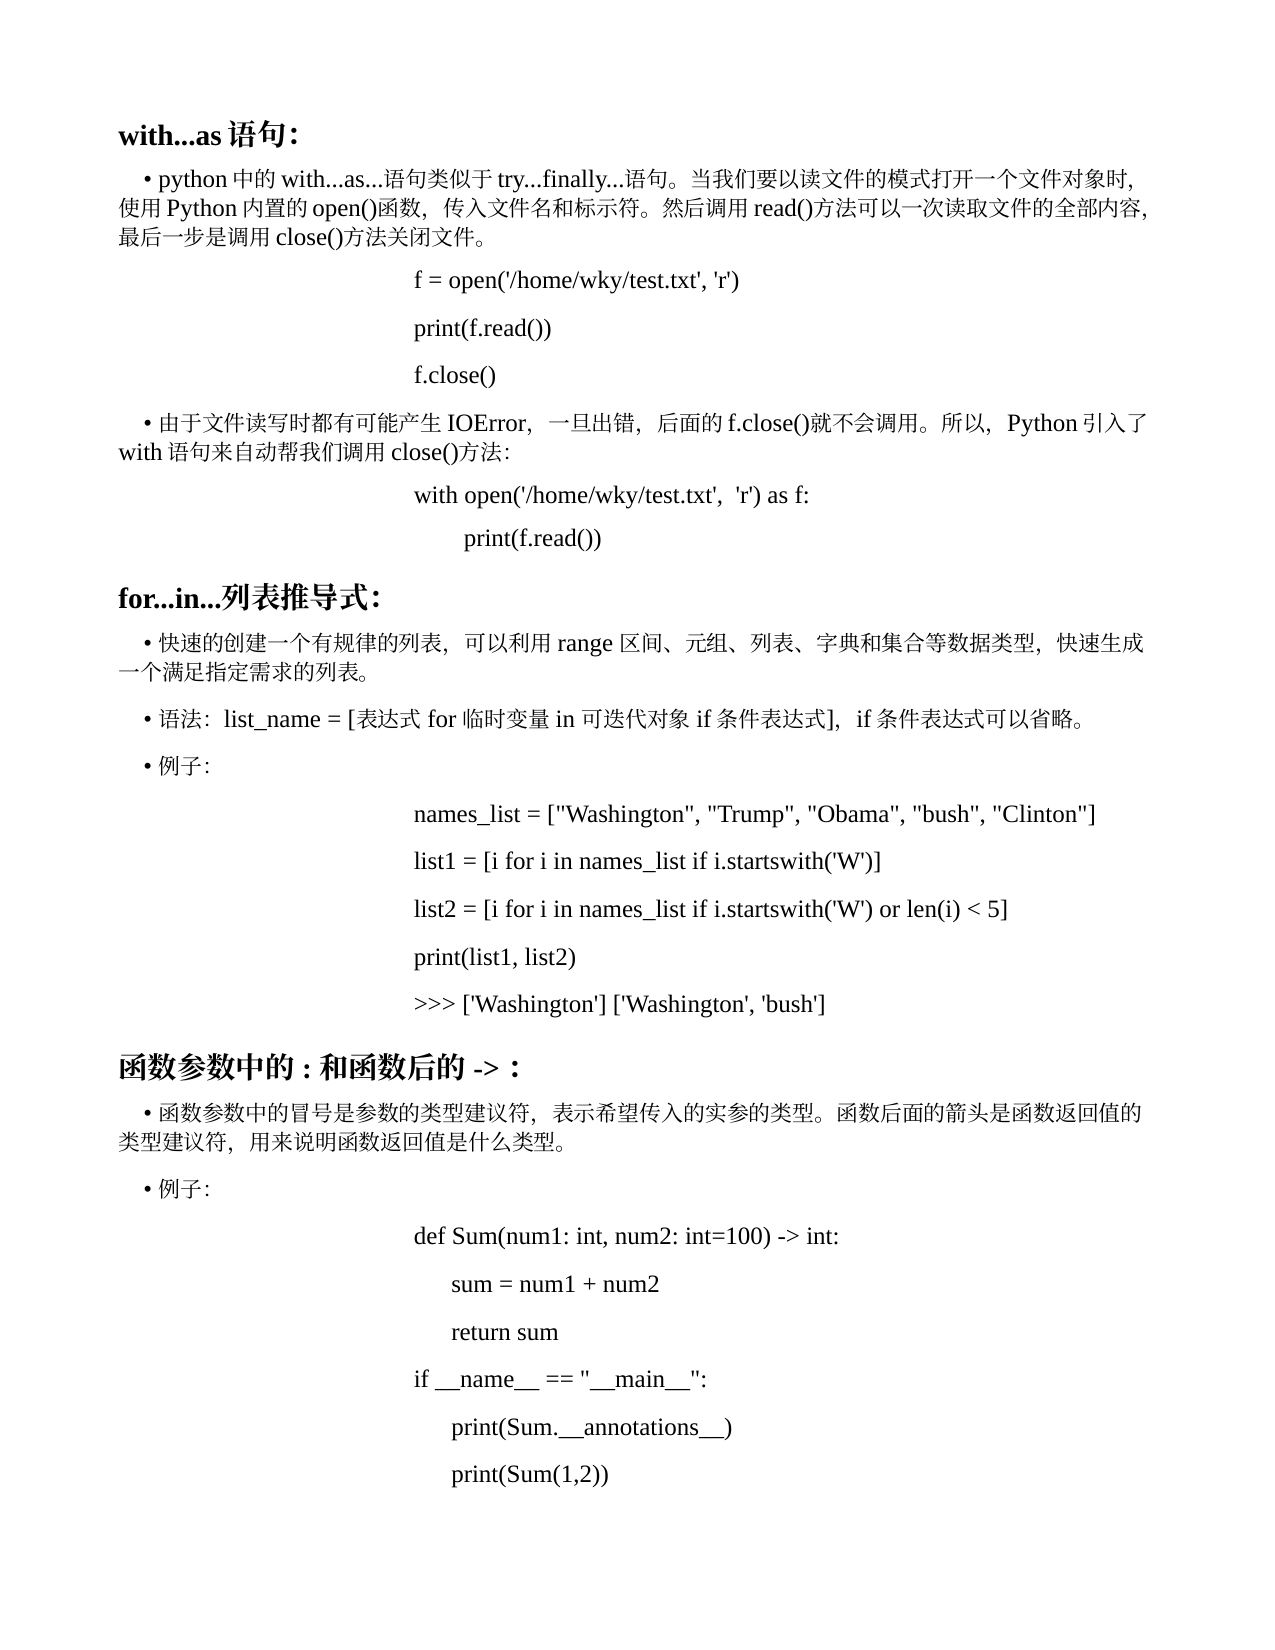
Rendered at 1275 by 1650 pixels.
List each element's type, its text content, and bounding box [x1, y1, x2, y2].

text f.close() [118, 360, 1157, 389]
text list2 = [i for i in names_list if i.startswith('W') or len(i) < 5] [118, 894, 1157, 923]
text print(list1, list2) [118, 942, 1157, 970]
subtitle 函数参数中的 : 和函数后的 -> ： [118, 1051, 1157, 1085]
text print(f.read()) [118, 313, 1157, 342]
text names_list = ["Washington", "Trump", "Obama", "bush", "Clinton"] [118, 799, 1157, 828]
text • 快速的创建一个有规律的列表，可以利用 range 区间、元组、列表、字典和集合等数据类型，快速生成一个满足指定需求的列表。 [118, 628, 1157, 685]
text f = open('/home/wky/test.txt', 'r') [118, 265, 1157, 294]
text sum = num1 + num2 [118, 1269, 1157, 1298]
subtitle for...in...列表推导式： [118, 581, 1157, 615]
text return sum [118, 1317, 1157, 1345]
text • 例子： [118, 1174, 1157, 1202]
subtitle with...as语句： [118, 118, 1157, 152]
text • python中的with...as...语句类似于try...finally...语句。当我们要以读文件的模式打开一个文件对象时，使用Python内置的open()函数，传入文件名和标示符。然后调用read()方法可以一次读取文件的全部内容，最后一步是调用close()方法关闭文件。 [118, 164, 1157, 251]
text print(f.read()) [118, 523, 1157, 552]
text • 例子： [118, 751, 1157, 780]
text • 函数参数中的冒号是参数的类型建议符，表示希望传入的实参的类型。函数后面的箭头是函数返回值的类型建议符，用来说明函数返回值是什么类型。 [118, 1098, 1157, 1155]
text if __name__ == "__main__": [118, 1364, 1157, 1393]
text print(Sum(1,2)) [118, 1459, 1157, 1488]
text >>> ['Washington'] ['Washington', 'bush'] [118, 989, 1157, 1018]
text list1 = [i for i in names_list if i.startswith('W')] [118, 846, 1157, 875]
text def Sum(num1: int, num2: int=100) -> int: [118, 1221, 1157, 1250]
text • 语法：list_name = [表达式 for 临时变量 in 可迭代对象 if条件表达式]，if条件表达式可以省略。 [118, 704, 1157, 732]
text print(Sum.__annotations__) [118, 1412, 1157, 1441]
text • 由于文件读写时都有可能产生IOError，一旦出错，后面的f.close()就不会调用。所以，Python引入了with语句来自动帮我们调用close()方法： [118, 408, 1157, 466]
text with open('/home/wky/test.txt', 'r') as f: [118, 480, 1157, 509]
